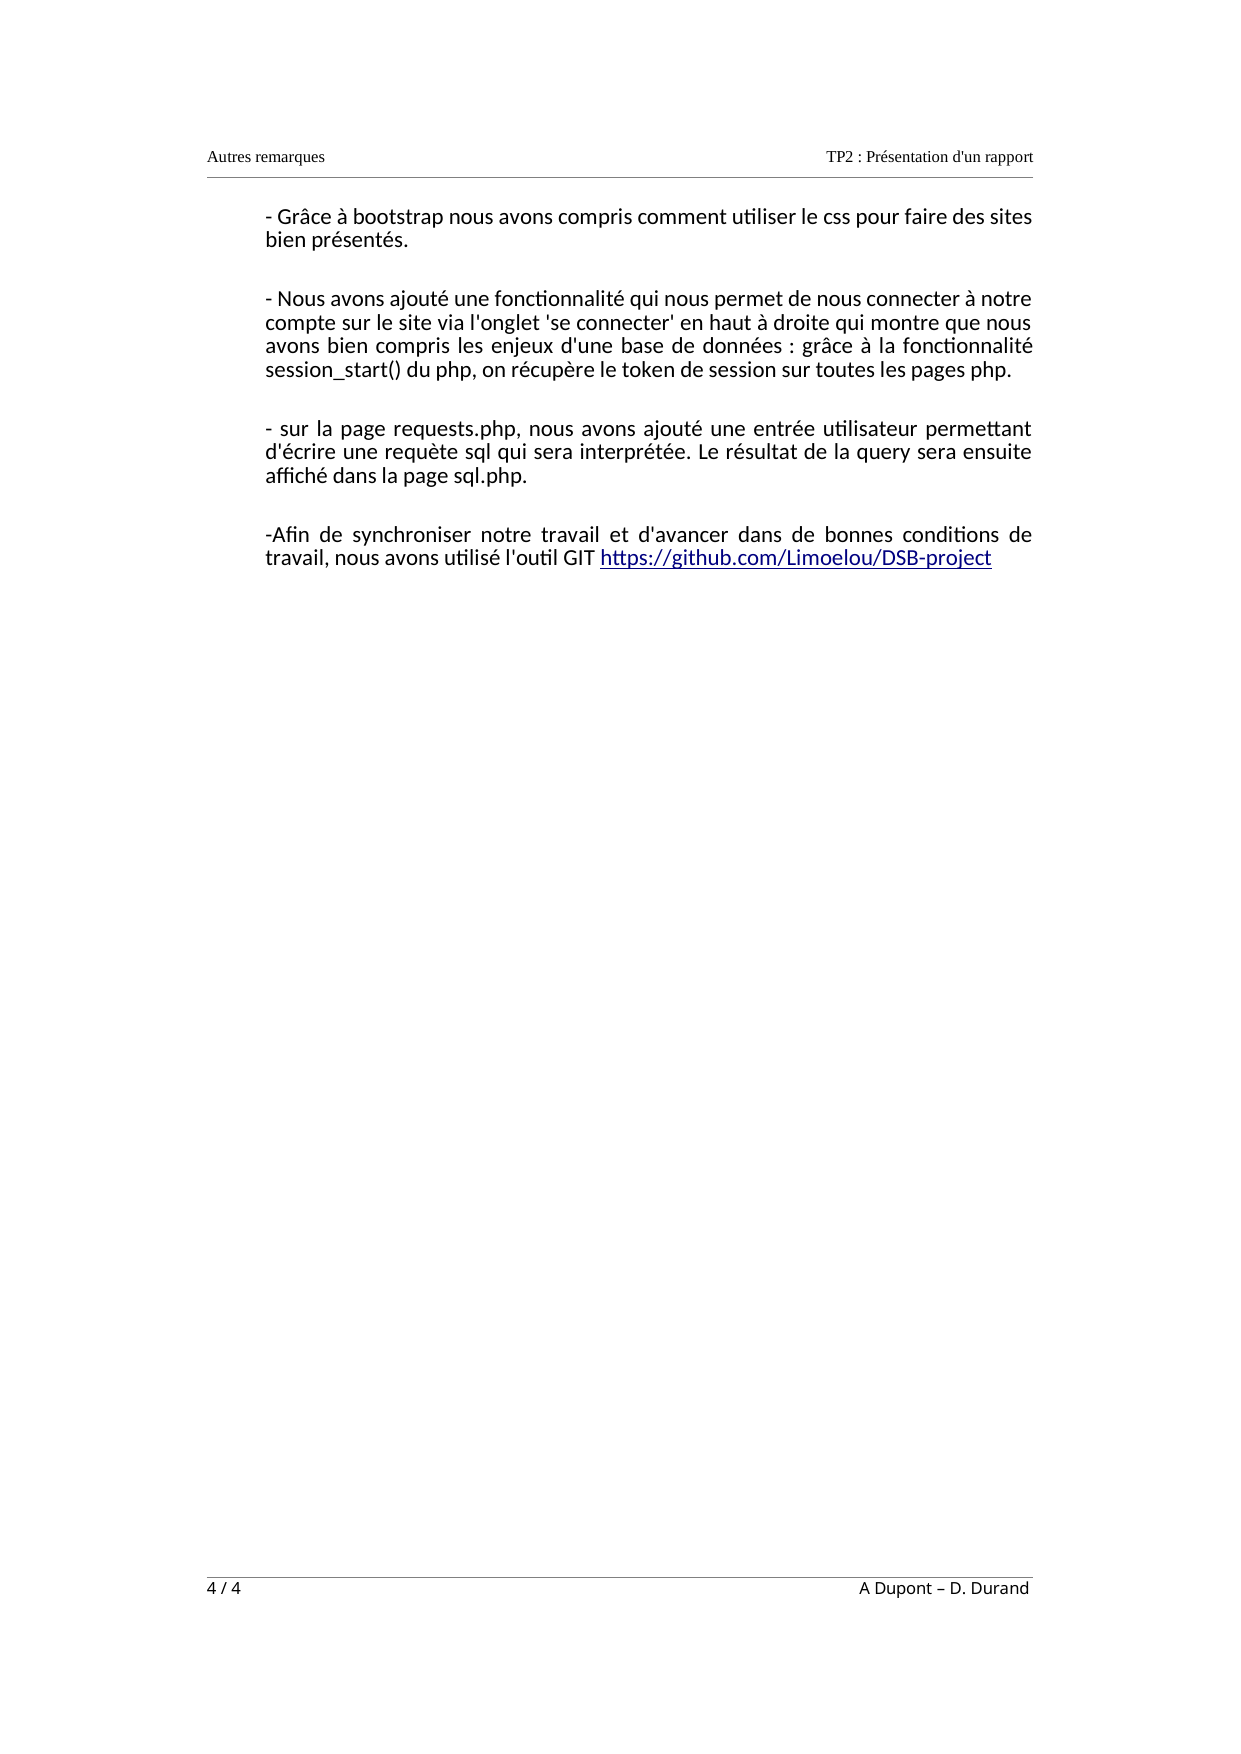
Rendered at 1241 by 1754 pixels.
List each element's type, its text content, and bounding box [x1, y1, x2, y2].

list - Grâce à bootstrap nous avons compris comment utiliser le css pour faire des sites bien présentés. [265, 207, 1033, 254]
text - sur la page requests.php, nous avons ajouté une entrée utilisateur permettant d'écrire une requète sql qui sera interprétée. Le résultat de la query sera ensuite affiché dans la page sql.php. [265, 419, 1033, 489]
list - Nous avons ajouté une fonctionnalité qui nous permet de nous connecter à notre compte sur le site via l'onglet 'se connecter' en haut à droite qui montre que nous avons bien compris les enjeux d'une base de données : grâce à la fonctionnalité session_start() du php, on récupère le token de session sur toutes les pages php. [265, 289, 1033, 383]
text -Afin de synchroniser notre travail et d'avancer dans de bonnes conditions de travail, nous avons utilisé l'outil GIT https://github.com/Limoelou/DSB-project [265, 525, 1033, 572]
